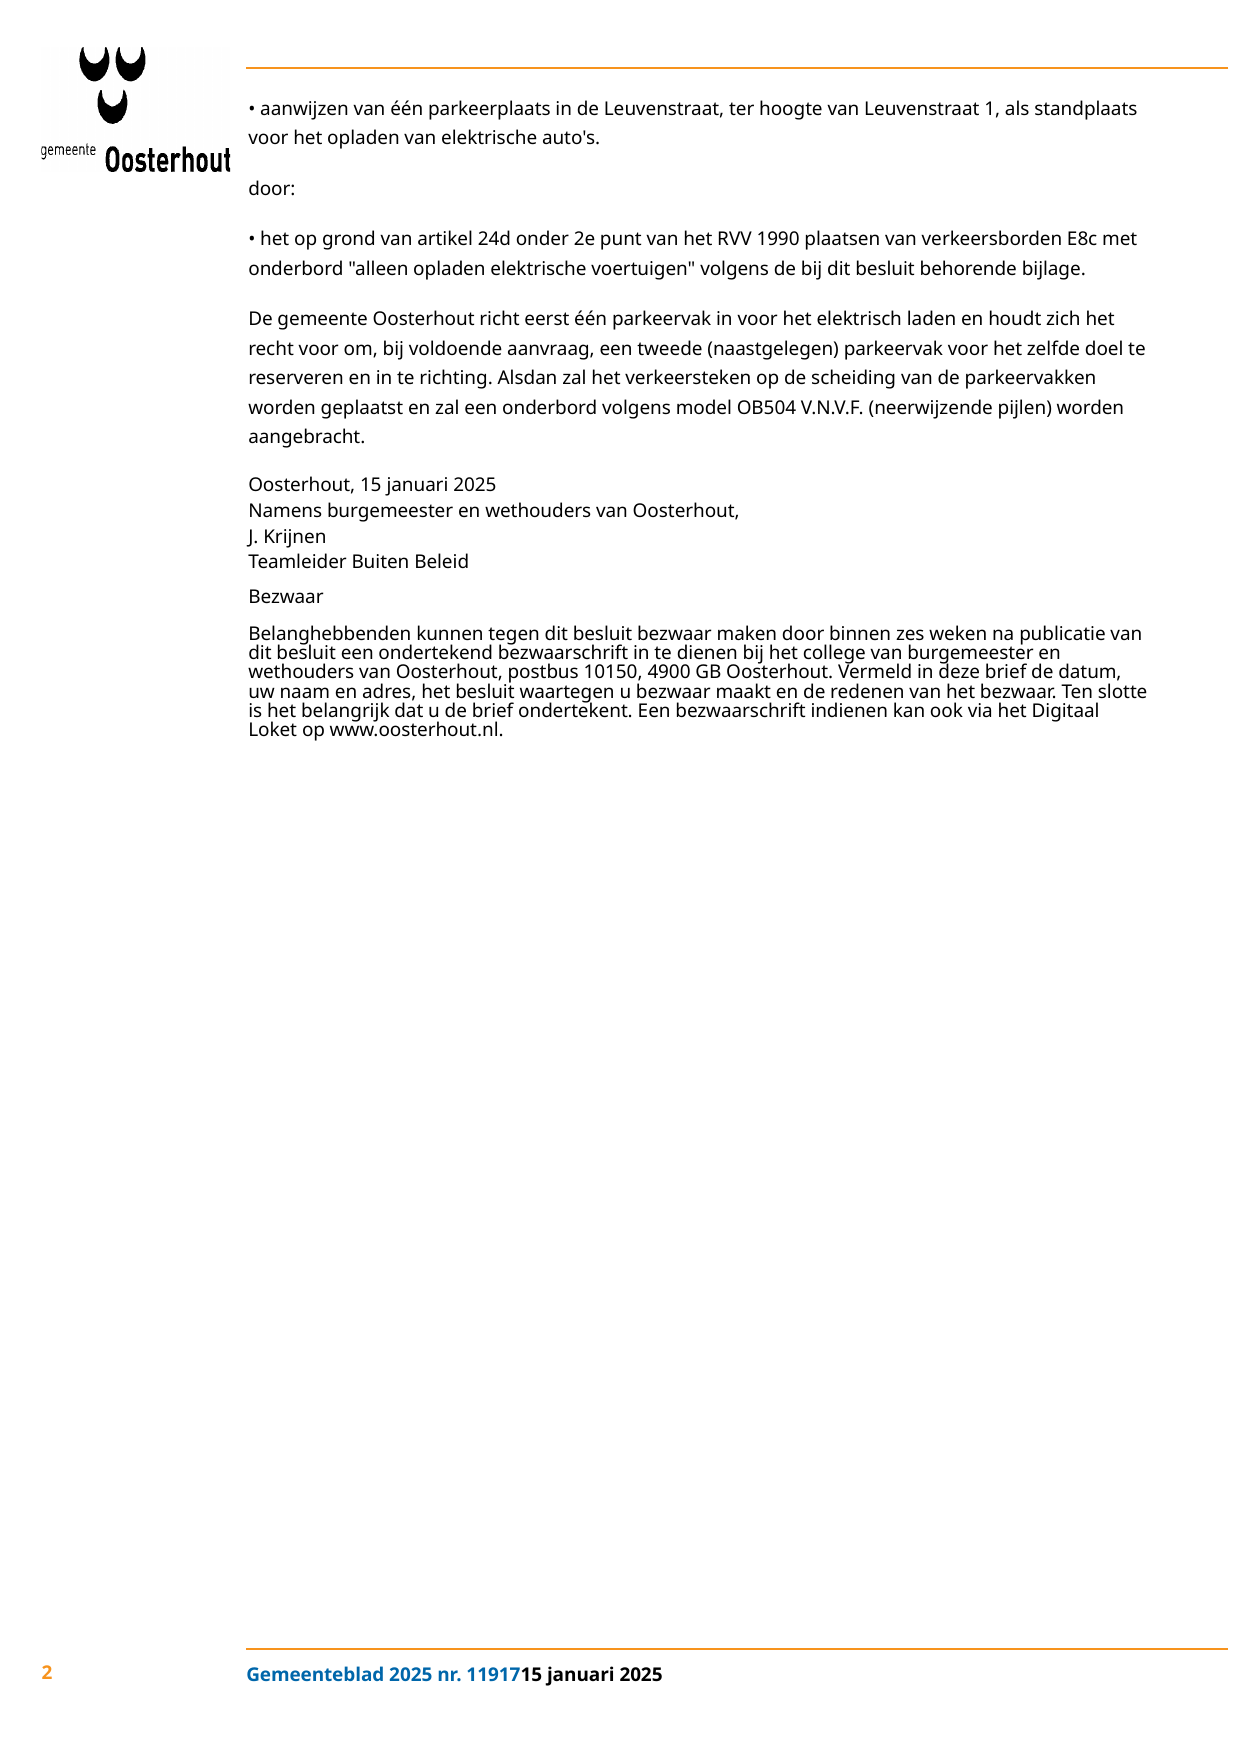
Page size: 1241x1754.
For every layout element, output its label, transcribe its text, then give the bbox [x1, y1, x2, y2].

picture [41, 47, 231, 172]
text door: [248, 175, 1152, 201]
text Oosterhout, 15 januari 2025 [248, 471, 1152, 497]
text Belanghebbenden kunnen tegen dit besluit bezwaar maken door binnen zes weken na publicatie van dit besluit een ondertekend bezwaarschrift in te dienen bij het college van burgemeester en wethouders van Oosterhout, postbus 10150, 4900 GB Oosterhout. Vermeld in deze brief de datum, uw naam en adres, het besluit waartegen u bezwaar maakt en de redenen van het bezwaar. Ten slotte is het belangrijk dat u de brief ondertekent. Een bezwaarschrift indienen kan ook via het Digitaal Loket op www.oosterhout.nl. [248, 625, 1152, 741]
text • aanwijzen van één parkeerplaats in de Leuvenstraat, ter hoogte van Leuvenstraat 1, als standplaats voor het opladen van elektrische auto's. [248, 95, 1152, 150]
text Bezwaar [248, 588, 1152, 607]
text Namens burgemeester en wethouders van Oosterhout, [248, 497, 1152, 523]
text • het op grond van artikel 24d onder 2e punt van het RVV 1990 plaatsen van verkeersborden E8c met onderbord "alleen opladen elektrische voertuigen" volgens de bij dit besluit behorende bijlage. [248, 225, 1152, 281]
text Teamleider Buiten Beleid [248, 548, 1152, 574]
text J. Krijnen [248, 523, 1152, 548]
text De gemeente Oosterhout richt eerst één parkeervak in voor het elektrisch laden en houdt zich het recht voor om, bij voldoende aanvraag, een tweede (naastgelegen) parkeervak voor het zelfde doel te reserveren en in te richting. Alsdan zal het verkeersteken op de scheiding van de parkeervakken worden geplaatst en zal een onderbord volgens model OB504 V.N.V.F. (neerwijzende pijlen) worden aangebracht. [248, 305, 1152, 449]
